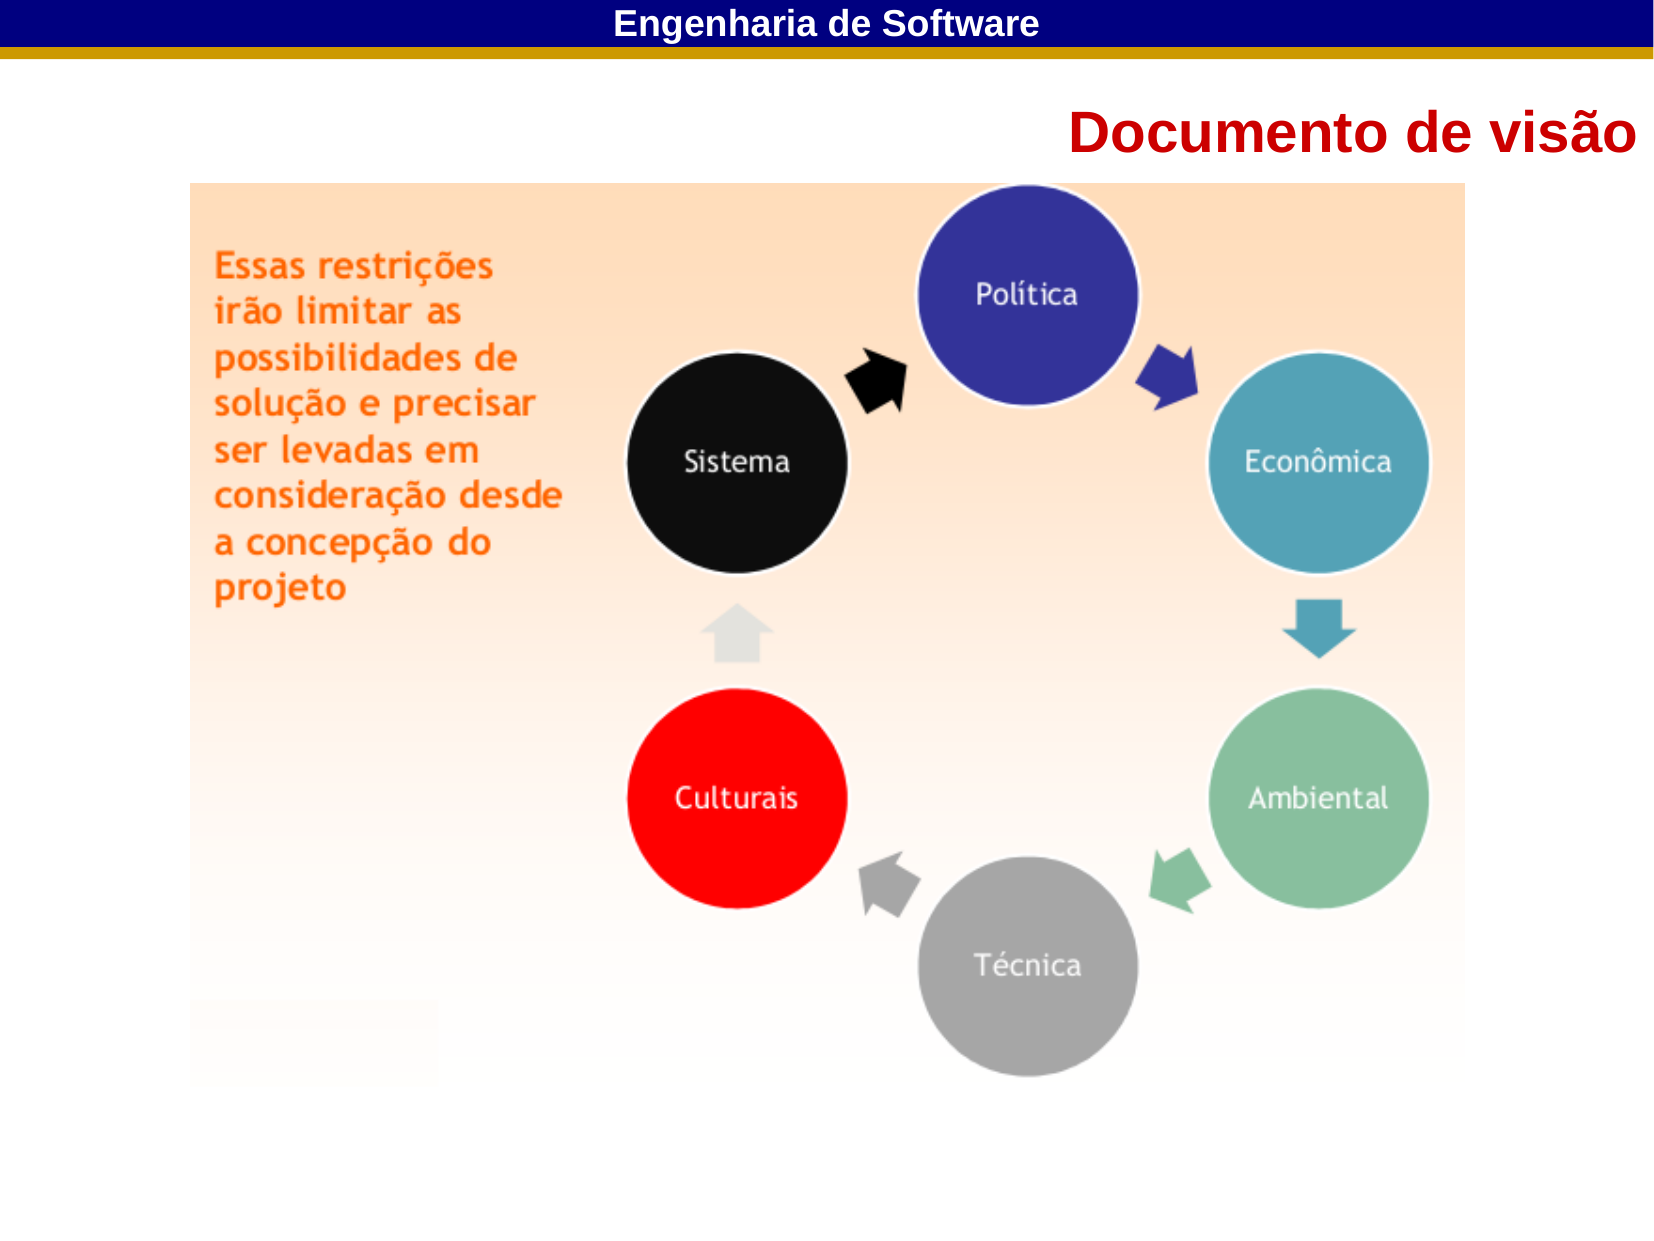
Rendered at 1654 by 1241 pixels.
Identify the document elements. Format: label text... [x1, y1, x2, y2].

text_box [0, 47, 1654, 60]
text_box Documento de visão [1053, 92, 1654, 173]
picture [190, 183, 1465, 1087]
text_box Engenharia de Software [0, 0, 1654, 47]
